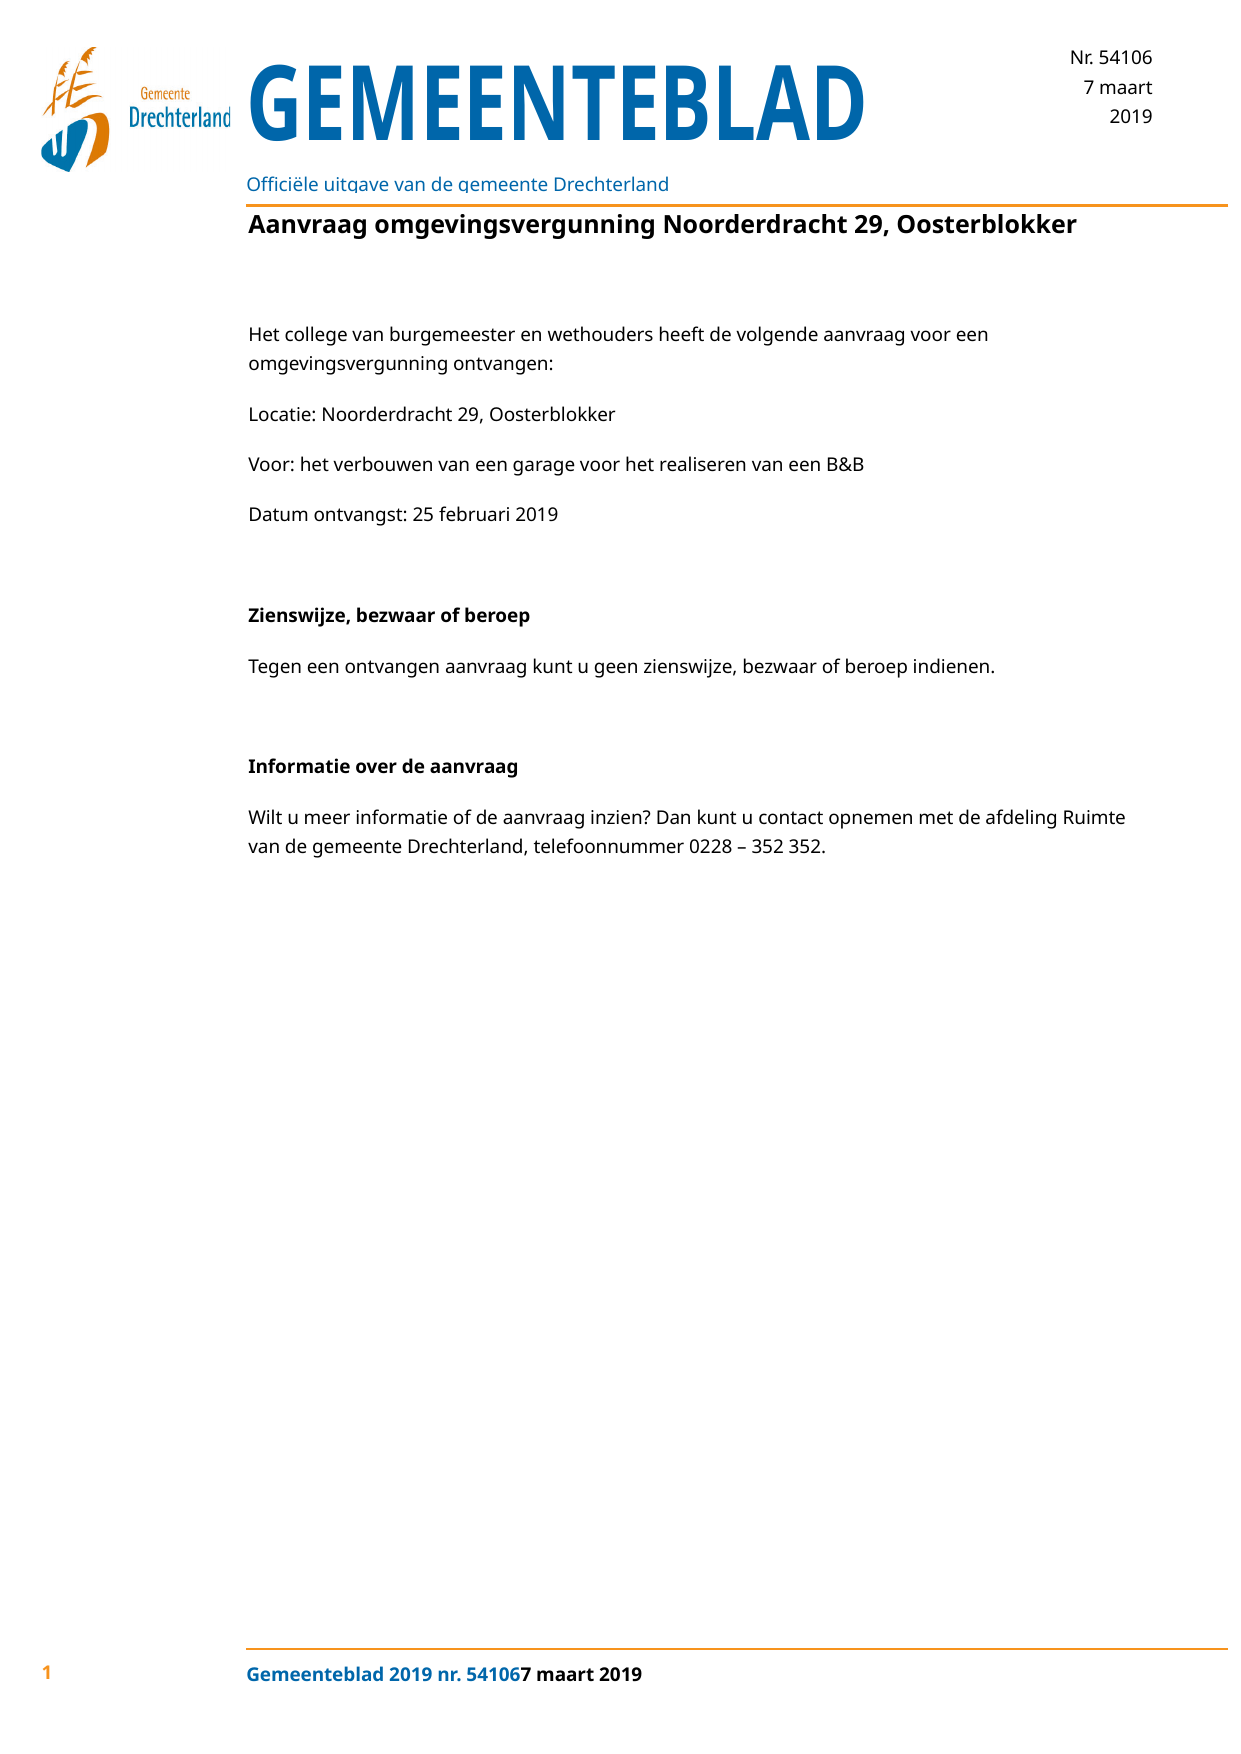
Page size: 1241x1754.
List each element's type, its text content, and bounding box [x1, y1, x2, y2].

text Tegen een ontvangen aanvraag kunt u geen zienswijze, bezwaar of beroep indienen. [248, 653, 1152, 678]
text Datum ontvangst: 25 februari 2019 [248, 502, 1152, 527]
text Voor: het verbouwen van een garage voor het realiseren van een B&B [248, 451, 1152, 477]
text Informatie over de aanvraag [248, 754, 1152, 779]
text Het college van burgemeester en wethouders heeft de volgende aanvraag voor een omgevingsvergunning ontvangen: [248, 321, 1152, 376]
picture [41, 47, 231, 172]
picture [226, 115, 231, 124]
picture [41, 158, 64, 172]
text Wilt u meer informatie of de aanvraag inzien? Dan kunt u contact opnemen met de afdeling Ruimte van de gemeente Drechterland, telefoonnummer 0228 – 352 352. [248, 804, 1152, 859]
text Aanvraag omgevingsvergunning Noorderdracht 29, Oosterblokker [248, 207, 1152, 241]
text Zienswijze, bezwaar of beroep [248, 602, 1152, 628]
text Locatie: Noorderdracht 29, Oosterblokker [248, 401, 1152, 426]
